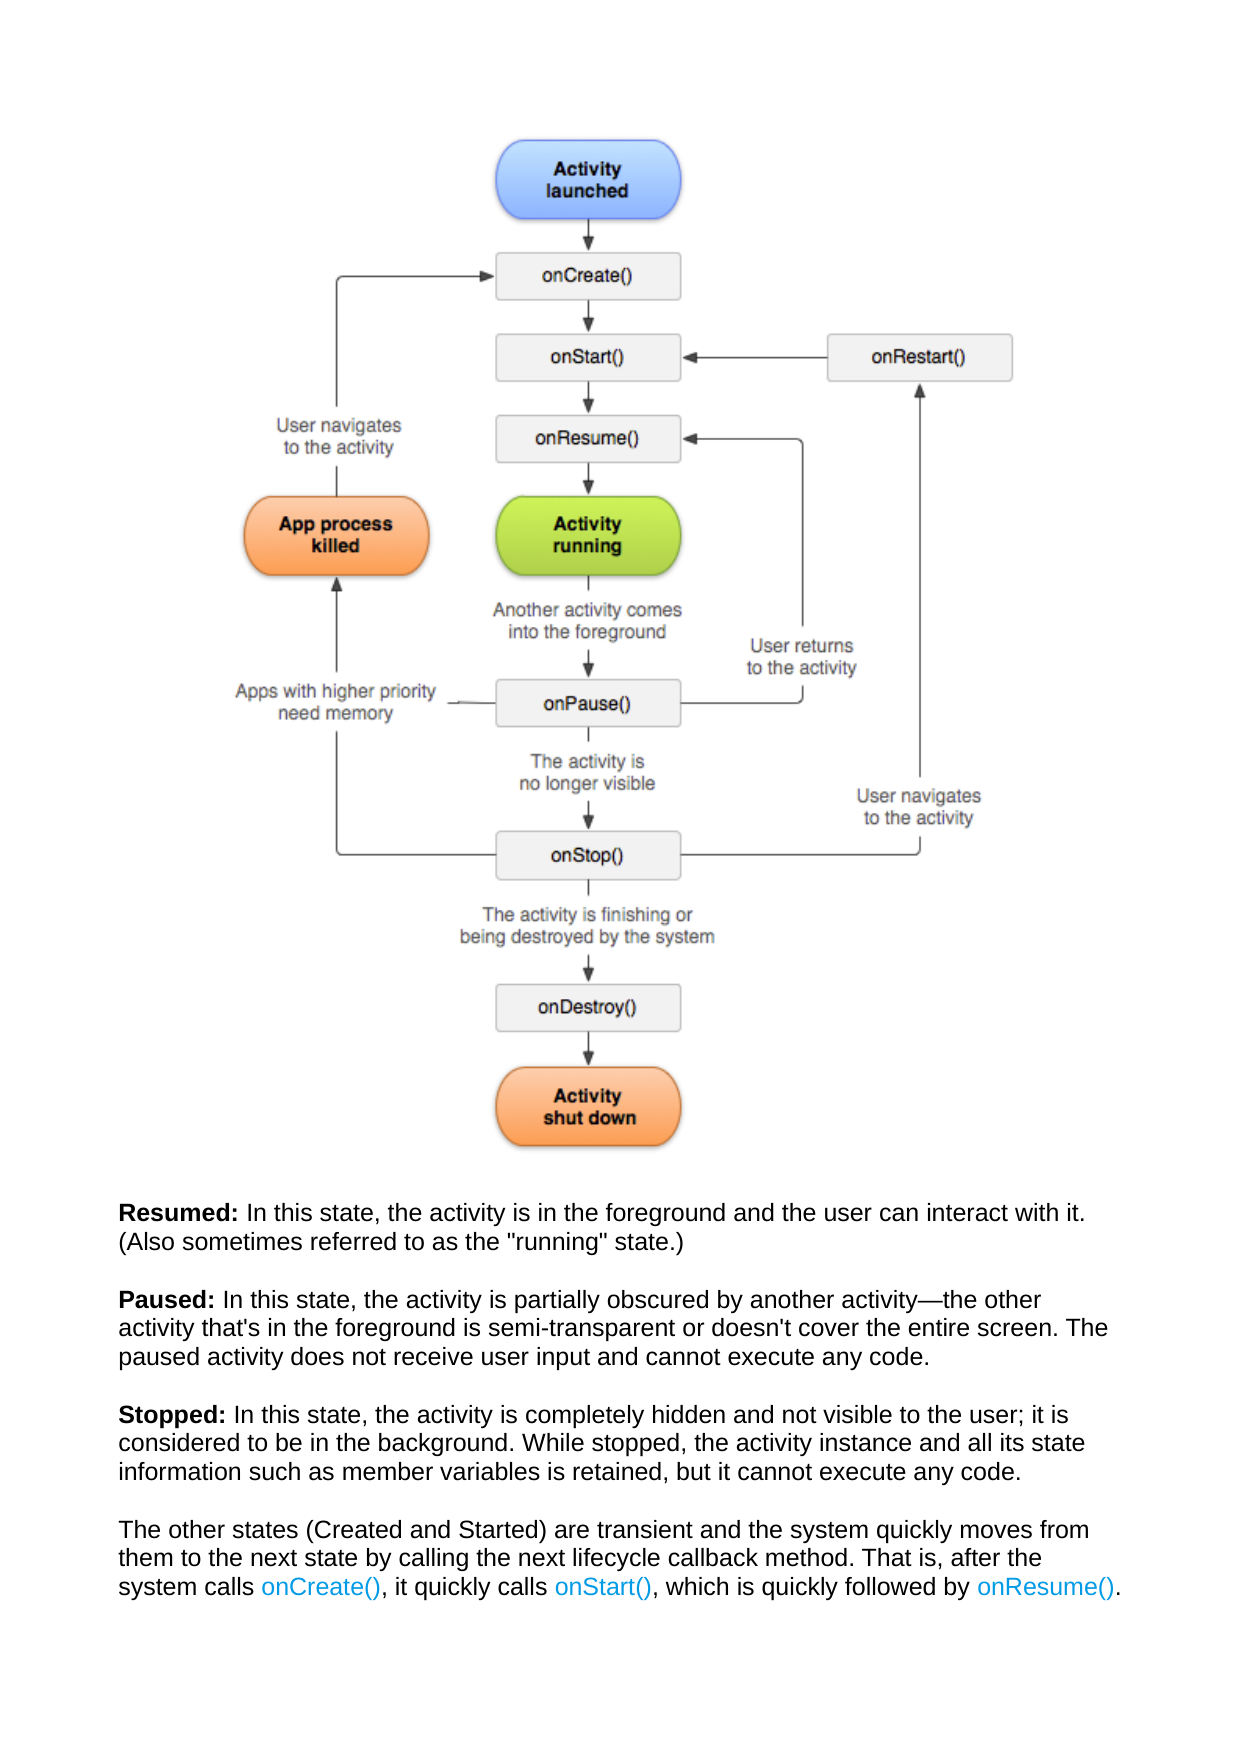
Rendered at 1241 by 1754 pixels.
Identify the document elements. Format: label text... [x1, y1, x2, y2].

subtitle Resumed: In this state, the activity is in the foreground and the user can interact with it. (Also sometimes referred to as the "running" state.) [118, 1198, 1122, 1256]
subtitle Paused: In this state, the activity is partially obscured by another activity—the other activity that's in the foreground is semi-transparent or doesn't cover the entire screen. The paused activity does not receive user input and cannot execute any code. [118, 1285, 1122, 1371]
picture [211, 118, 1029, 1170]
subtitle Stopped: In this state, the activity is completely hidden and not visible to the user; it is considered to be in the background. While stopped, the activity instance and all its state information such as member variables is retained, but it cannot execute any code. [118, 1400, 1122, 1486]
text The other states (Created and Started) are transient and the system quickly moves from them to the next state by calling the next lifecycle callback method. That is, after the system calls onCreate(), it quickly calls onStart(), which is quickly followed by onResume(). [118, 1515, 1122, 1601]
